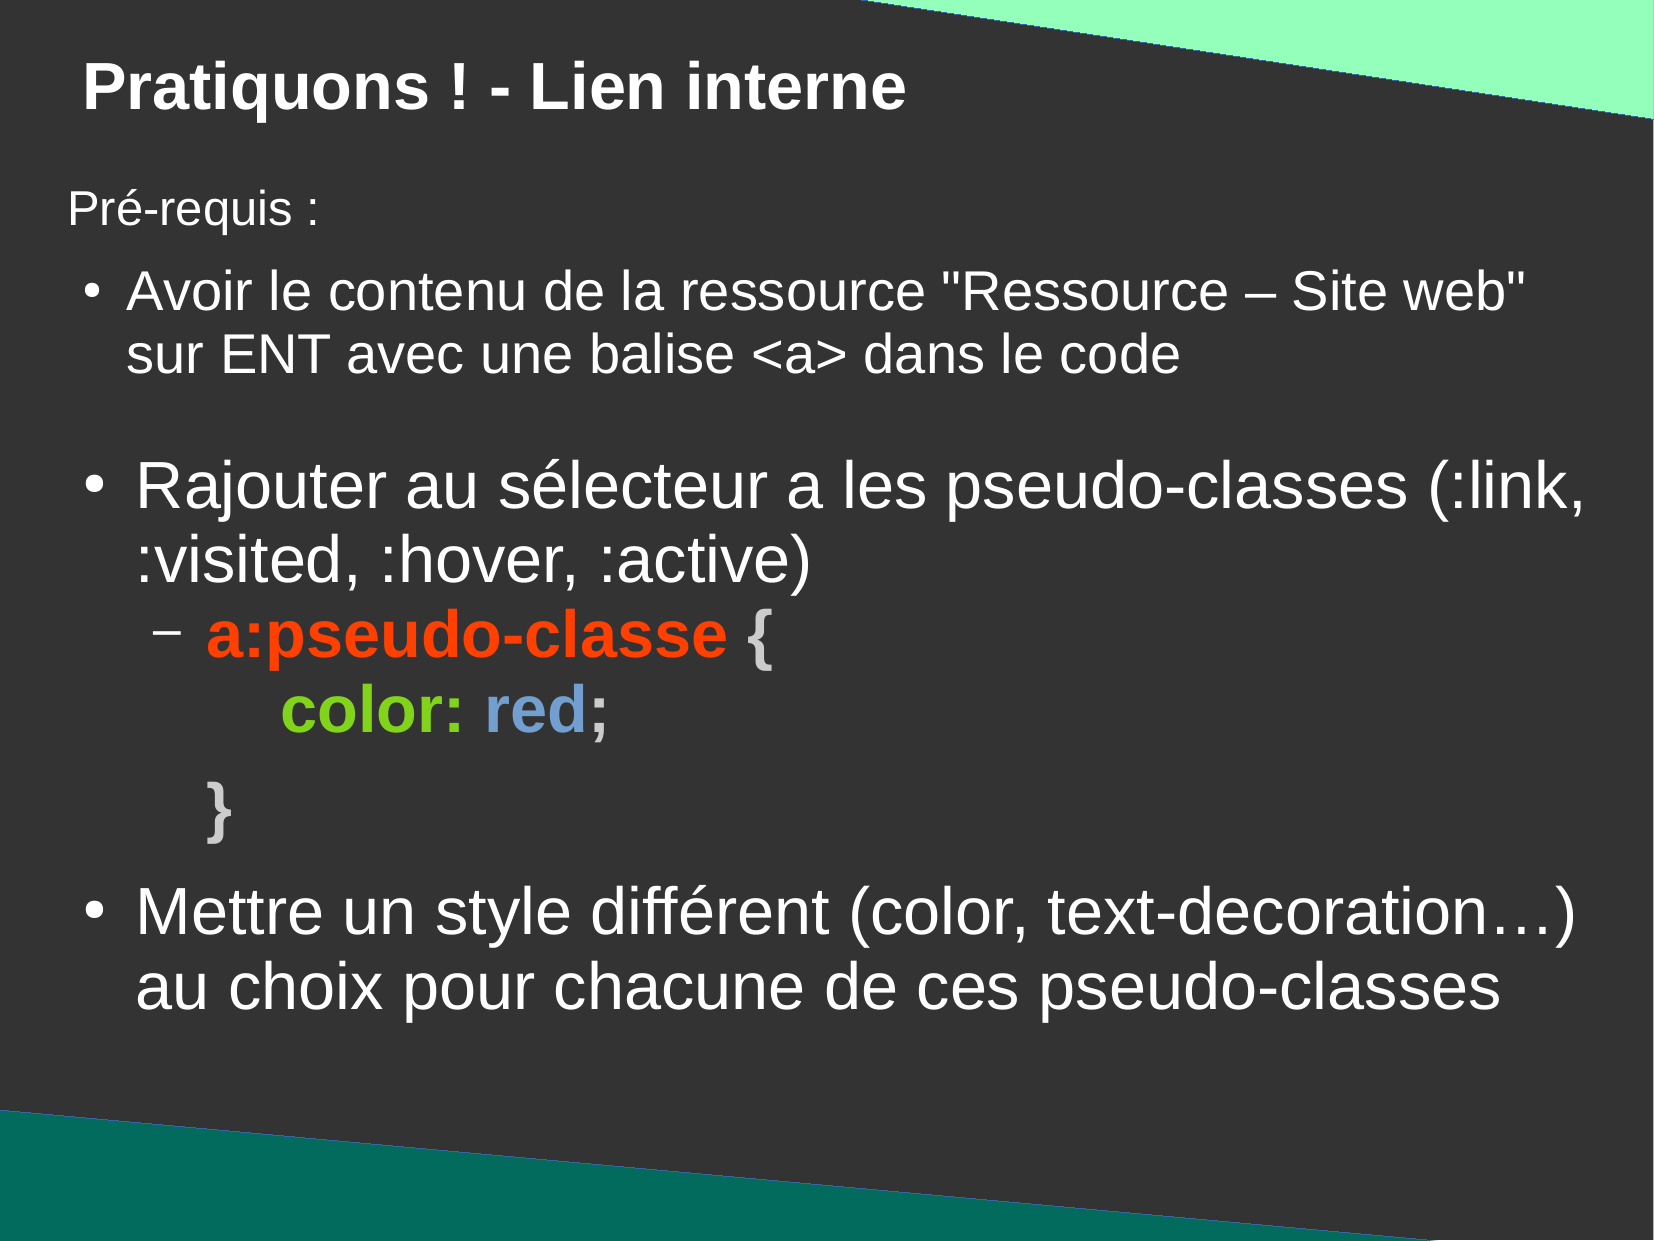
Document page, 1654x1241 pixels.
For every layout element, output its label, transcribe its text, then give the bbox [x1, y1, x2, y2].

list Pré-requis : Avoir le contenu de la ressource "Ressource – Site web" sur ENT avec une balise <a> dans le code [67, 180, 1607, 390]
text_box [861, 0, 1654, 120]
title Pratiquons ! - Lien interne [82, 49, 1630, 199]
list Rajouter au sélecteur a les pseudo-classes (:link, :visited, :hover, :active) a:pseudo-classe { color: red; } Mettre un style différent (color, text-decoration…) au choix pour chacune de ces pseudo-classes [64, 447, 1589, 1052]
